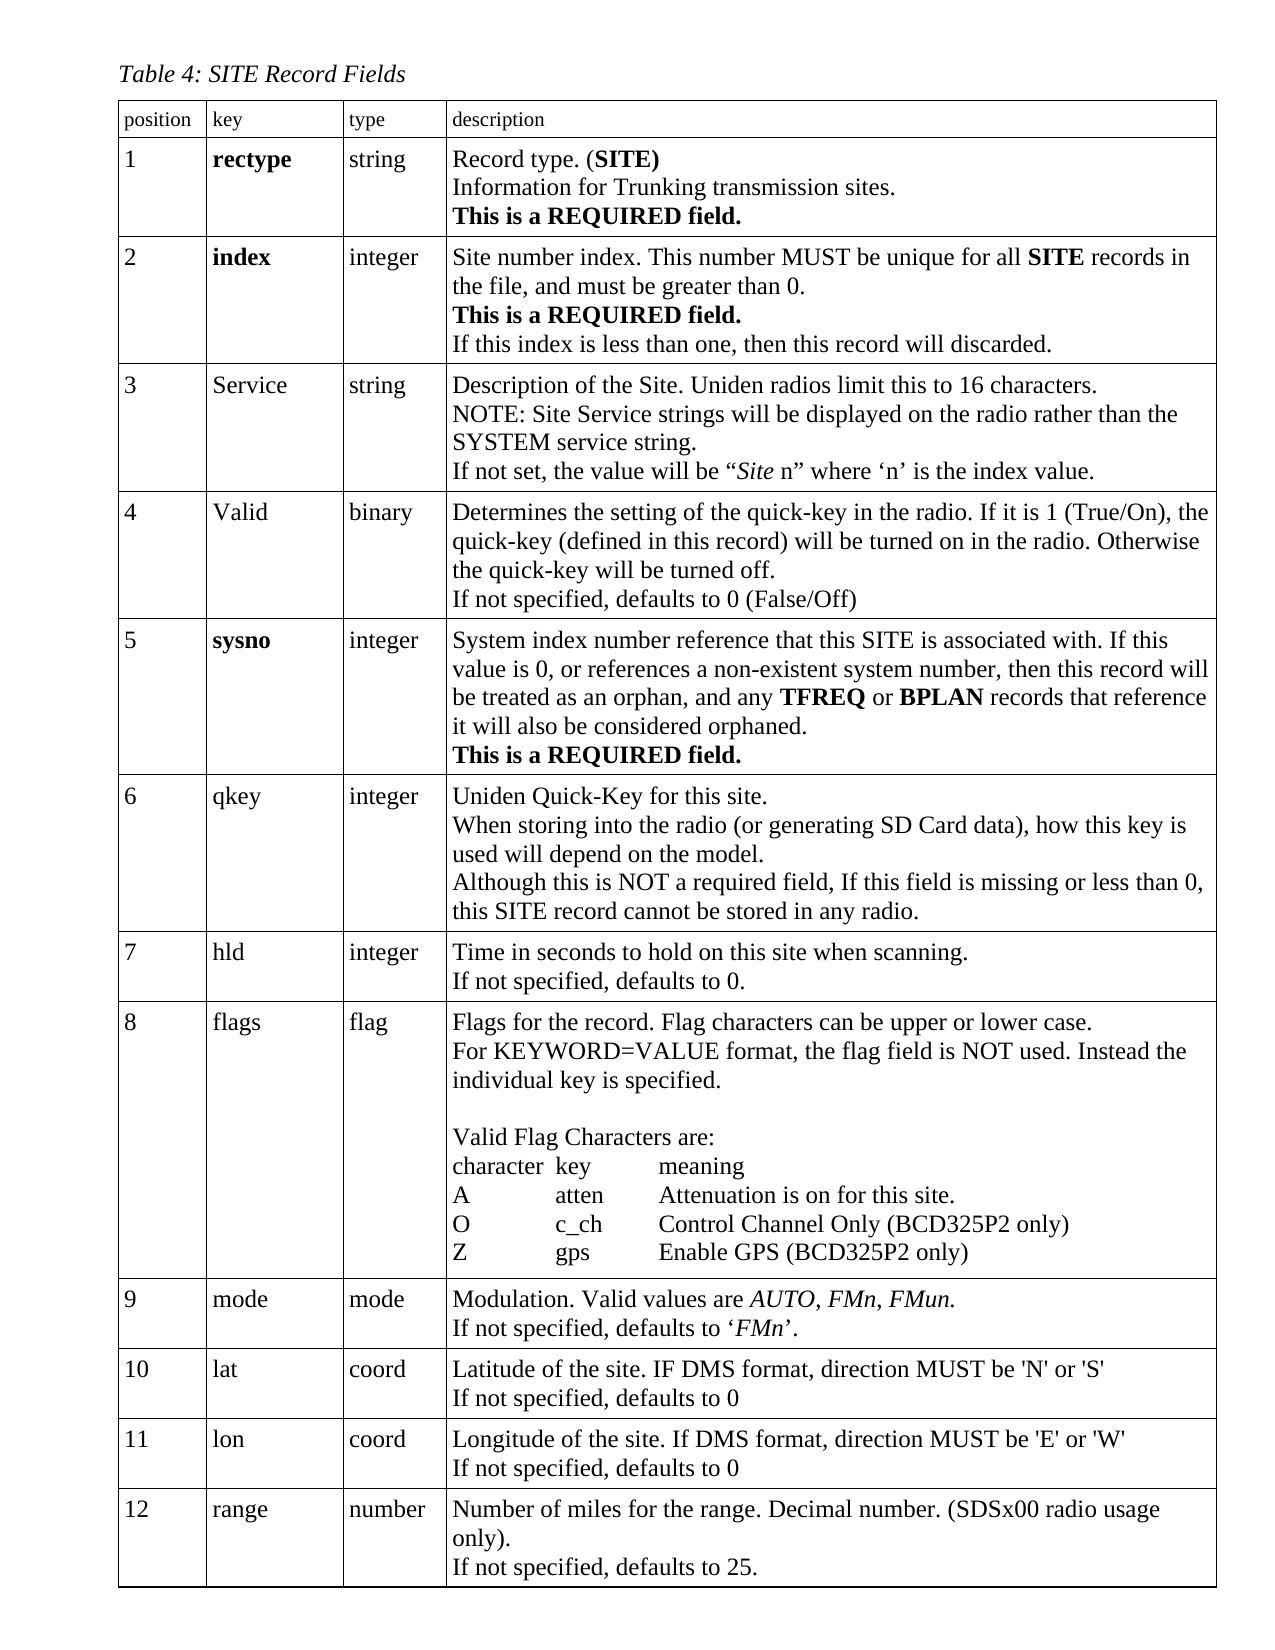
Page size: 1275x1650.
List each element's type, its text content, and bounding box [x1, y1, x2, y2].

table_cell Longitude of the site. If DMS format, direction MUST be 'E' or 'W' If not specified, defaults to 0 [447, 1419, 1216, 1488]
table_header position [119, 101, 206, 137]
table_cell integer [344, 237, 446, 363]
table_cell Control Channel Only (BCD325P2 only) [658, 1209, 1132, 1237]
table_cell Modulation. Valid values are AUTO, FMn, FMun. If not specified, defaults to ‘FMn’. [447, 1279, 1216, 1348]
table_cell mode [344, 1279, 446, 1348]
table_cell A [452, 1180, 555, 1209]
table_cell binary [344, 492, 446, 618]
table_header key [207, 101, 343, 137]
table_header type [344, 101, 446, 137]
table_cell qkey [207, 775, 343, 931]
table_cell 6 [119, 775, 206, 931]
table_cell Service [207, 364, 343, 491]
table_cell string [344, 364, 446, 491]
table_cell lon [207, 1419, 343, 1488]
table_cell mode [207, 1279, 343, 1348]
table_cell coord [344, 1419, 446, 1488]
text Table 4: SITE Record Fields [118, 59, 1216, 88]
table_cell Latitude of the site. IF DMS format, direction MUST be 'N' or 'S' If not specified, defaults to 0 [447, 1349, 1216, 1418]
table_cell rectype [207, 138, 343, 236]
table_cell flags [207, 1002, 343, 1278]
table_cell 12 [119, 1489, 206, 1586]
table_cell hld [207, 932, 343, 1001]
table_cell 9 [119, 1279, 206, 1348]
table_cell 1 [119, 138, 206, 236]
table_header description [447, 101, 1216, 137]
table_cell Z [452, 1238, 555, 1272]
table_cell Number of miles for the range. Decimal number. (SDSx00 radio usage only). If not specified, defaults to 25. [447, 1489, 1216, 1586]
table_cell number [344, 1489, 446, 1586]
table_cell integer [344, 775, 446, 931]
table_cell 11 [119, 1419, 206, 1488]
table_cell lat [207, 1349, 343, 1418]
table_cell integer [344, 932, 446, 1001]
table_cell range [207, 1489, 343, 1586]
table_cell 4 [119, 492, 206, 618]
table_cell 7 [119, 932, 206, 1001]
table_cell Time in seconds to hold on this site when scanning. If not specified, defaults to 0. [447, 932, 1216, 1001]
table_cell c_ch [555, 1209, 658, 1237]
table_cell Valid [207, 492, 343, 618]
table_cell coord [344, 1349, 446, 1418]
table_cell Uniden Quick-Key for this site. When storing into the radio (or generating SD Card data), how this key is used will depend on the model. Although this is NOT a required field, If this field is missing or less than 0, this SITE record cannot be stored in any radio. [447, 775, 1216, 931]
table_cell 10 [119, 1349, 206, 1418]
table_cell 5 [119, 619, 206, 774]
table_header character [452, 1151, 555, 1180]
table_cell 8 [119, 1002, 206, 1278]
table_cell Site number index. This number MUST be unique for all SITE records in the file, and must be greater than 0. This is a REQUIRED field. If this index is less than one, then this record will discarded. [447, 237, 1216, 363]
table_cell Record type. (SITE) Information for Trunking transmission sites. This is a REQUIRED field. [447, 138, 1216, 236]
table_cell O [452, 1209, 555, 1237]
table_cell sysno [207, 619, 343, 774]
table_header key [555, 1151, 658, 1180]
table_cell 3 [119, 364, 206, 491]
table_cell string [344, 138, 446, 236]
table_cell Determines the setting of the quick-key in the radio. If it is 1 (True/On), the quick-key (defined in this record) will be turned on in the radio. Otherwise the quick-key will be turned off. If not specified, defaults to 0 (False/Off) [447, 492, 1216, 618]
table_header meaning [658, 1151, 1132, 1180]
table_cell Enable GPS (BCD325P2 only) [658, 1238, 1132, 1272]
table_cell atten [555, 1180, 658, 1209]
table_cell 2 [119, 237, 206, 363]
table_cell Flags for the record. Flag characters can be upper or lower case. For KEYWORD=VALUE format, the flag field is NOT used. Instead the individual key is specified. Valid Flag Characters are: [447, 1002, 1216, 1278]
table_cell System index number reference that this SITE is associated with. If this value is 0, or references a non-existent system number, then this record will be treated as an orphan, and any TFREQ or BPLAN records that reference it will also be considered orphaned. This is a REQUIRED field. [447, 619, 1216, 774]
table_cell flag [344, 1002, 446, 1278]
table_cell index [207, 237, 343, 363]
table_cell gps [555, 1238, 658, 1272]
table_cell Description of the Site. Uniden radios limit this to 16 characters. NOTE: Site Service strings will be displayed on the radio rather than the SYSTEM service string. If not set, the value will be “Site n” where ‘n’ is the index value. [447, 364, 1216, 491]
table_cell integer [344, 619, 446, 774]
table_cell Attenuation is on for this site. [658, 1180, 1132, 1209]
